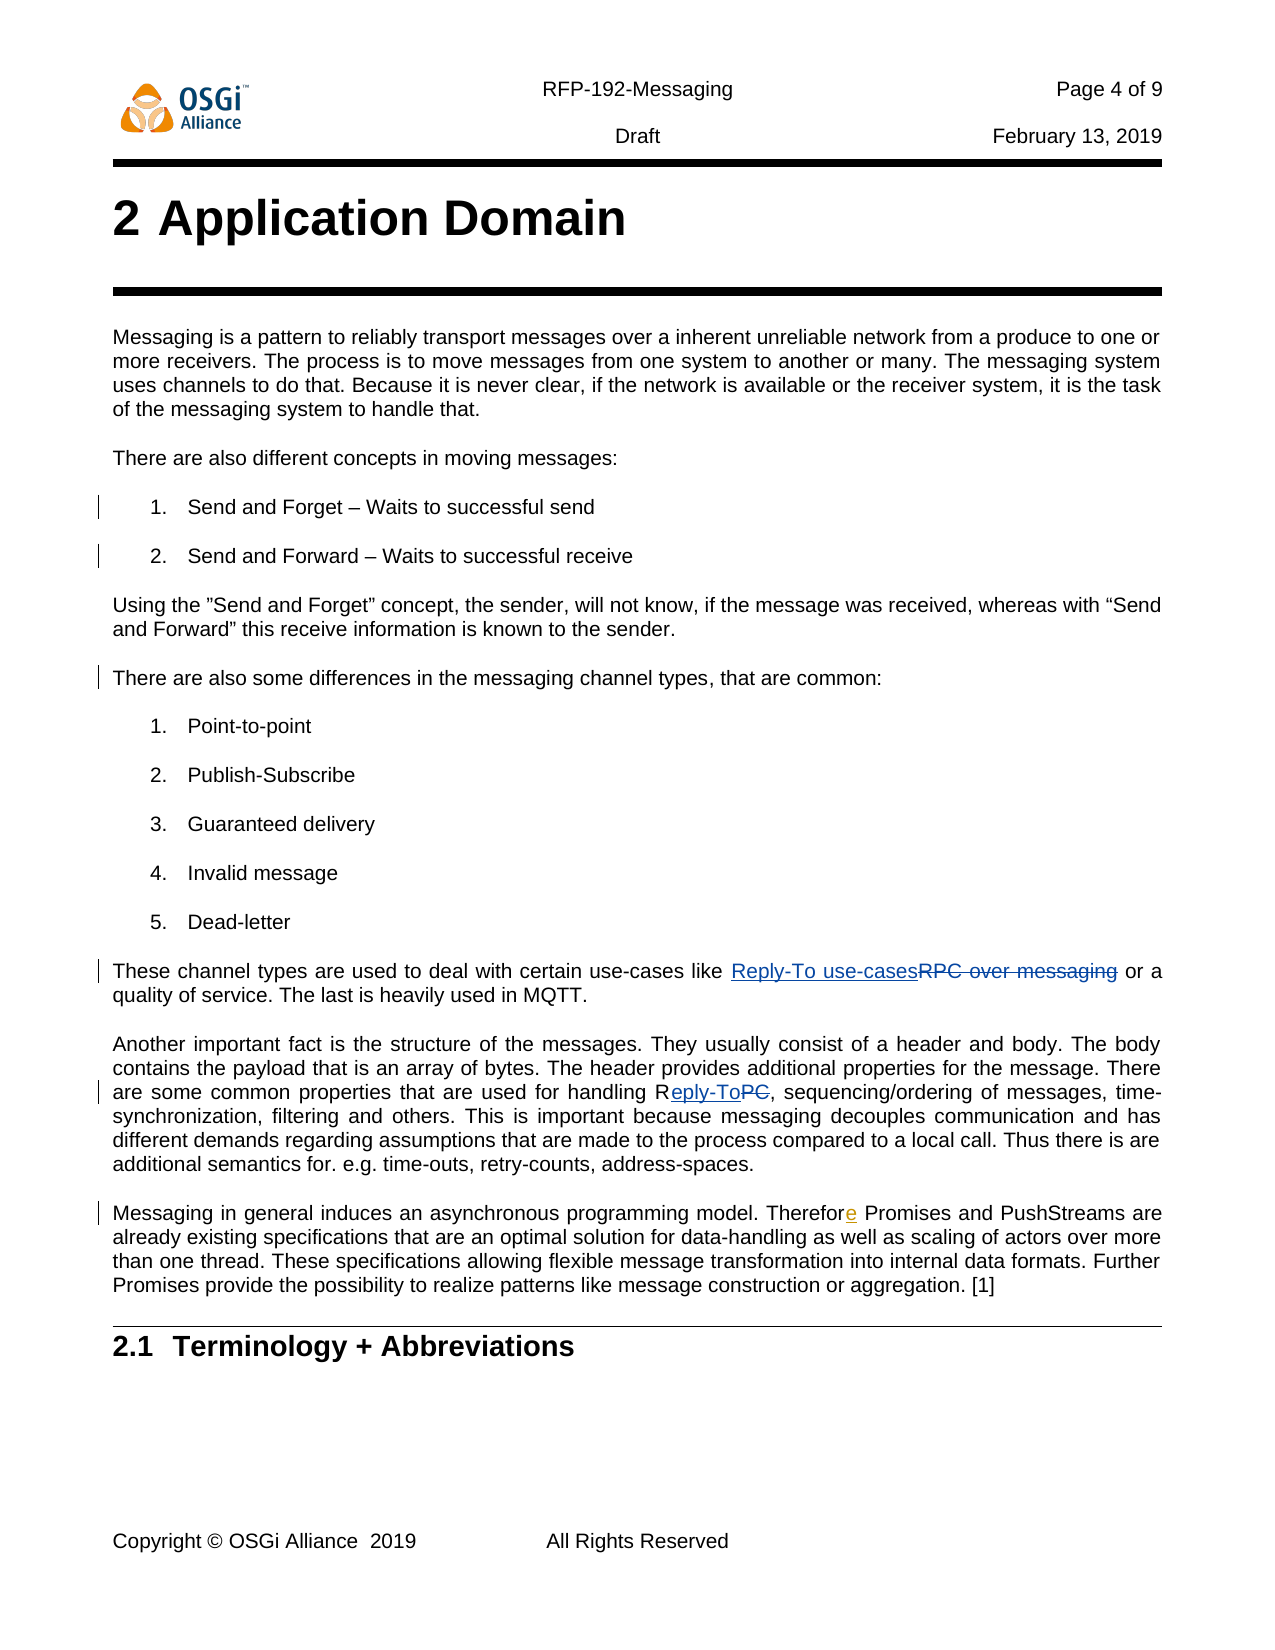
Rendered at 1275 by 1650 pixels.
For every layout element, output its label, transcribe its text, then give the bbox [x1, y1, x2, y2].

text Another important fact is the structure of the messages. They usually consist of a header and body. The body contains the payload that is an array of bytes. The header provides additional properties for the message. There are some common properties that are used for handling Reply-To, sequencing/ordering of messages, time-synchronization, filtering and others. This is important because messaging decouples communication and has different demands regarding assumptions that are made to the process compared to a local call. Thus there is are additional semantics for. e.g. time-outs, retry-counts, address-spaces. [112, 1032, 1162, 1176]
list Invalid message [150, 861, 1162, 885]
list Dead-letter [150, 910, 1162, 934]
text Messaging is a pattern to reliably transport messages over a inherent unreliable network from a produce to one or more receivers. The process is to move messages from one system to another or many. The messaging system uses channels to do that. Because it is never clear, if the network is available or the receiver system, it is the task of the messaging system to handle that. [112, 325, 1162, 421]
list Send and Forward – Waits to successful receive [150, 543, 1162, 567]
subtitle Application Domain [112, 160, 1162, 296]
list Point-to-point [150, 714, 1162, 738]
picture [113, 76, 257, 140]
text Messaging in general induces an asynchronous programming model. Therefore Promises and PushStreams are already existing specifications that are an optimal solution for data-handling as well as scaling of actors over more than one thread. These specifications allowing flexible message transformation into internal data formats. Further Promises provide the possibility to realize patterns like message construction or aggregation. [1] [112, 1201, 1162, 1297]
list Guaranteed delivery [150, 812, 1162, 836]
text These channel types are used to deal with certain use-cases like Reply-To use-cases or a quality of service. The last is heavily used in MQTT. [112, 959, 1162, 1007]
subtitle Terminology + Abbreviations [112, 1327, 1162, 1362]
list Send and Forget – Waits to successful send [150, 494, 1162, 518]
text Using the ”Send and Forget” concept, the sender, will not know, if the message was received, whereas with “Send and Forward” this receive information is known to the sender. [112, 592, 1162, 640]
list Publish-Subscribe [150, 763, 1162, 787]
text There are also some differences in the messaging channel types, that are common: [112, 665, 1162, 689]
text There are also different concepts in moving messages: [112, 446, 1162, 469]
